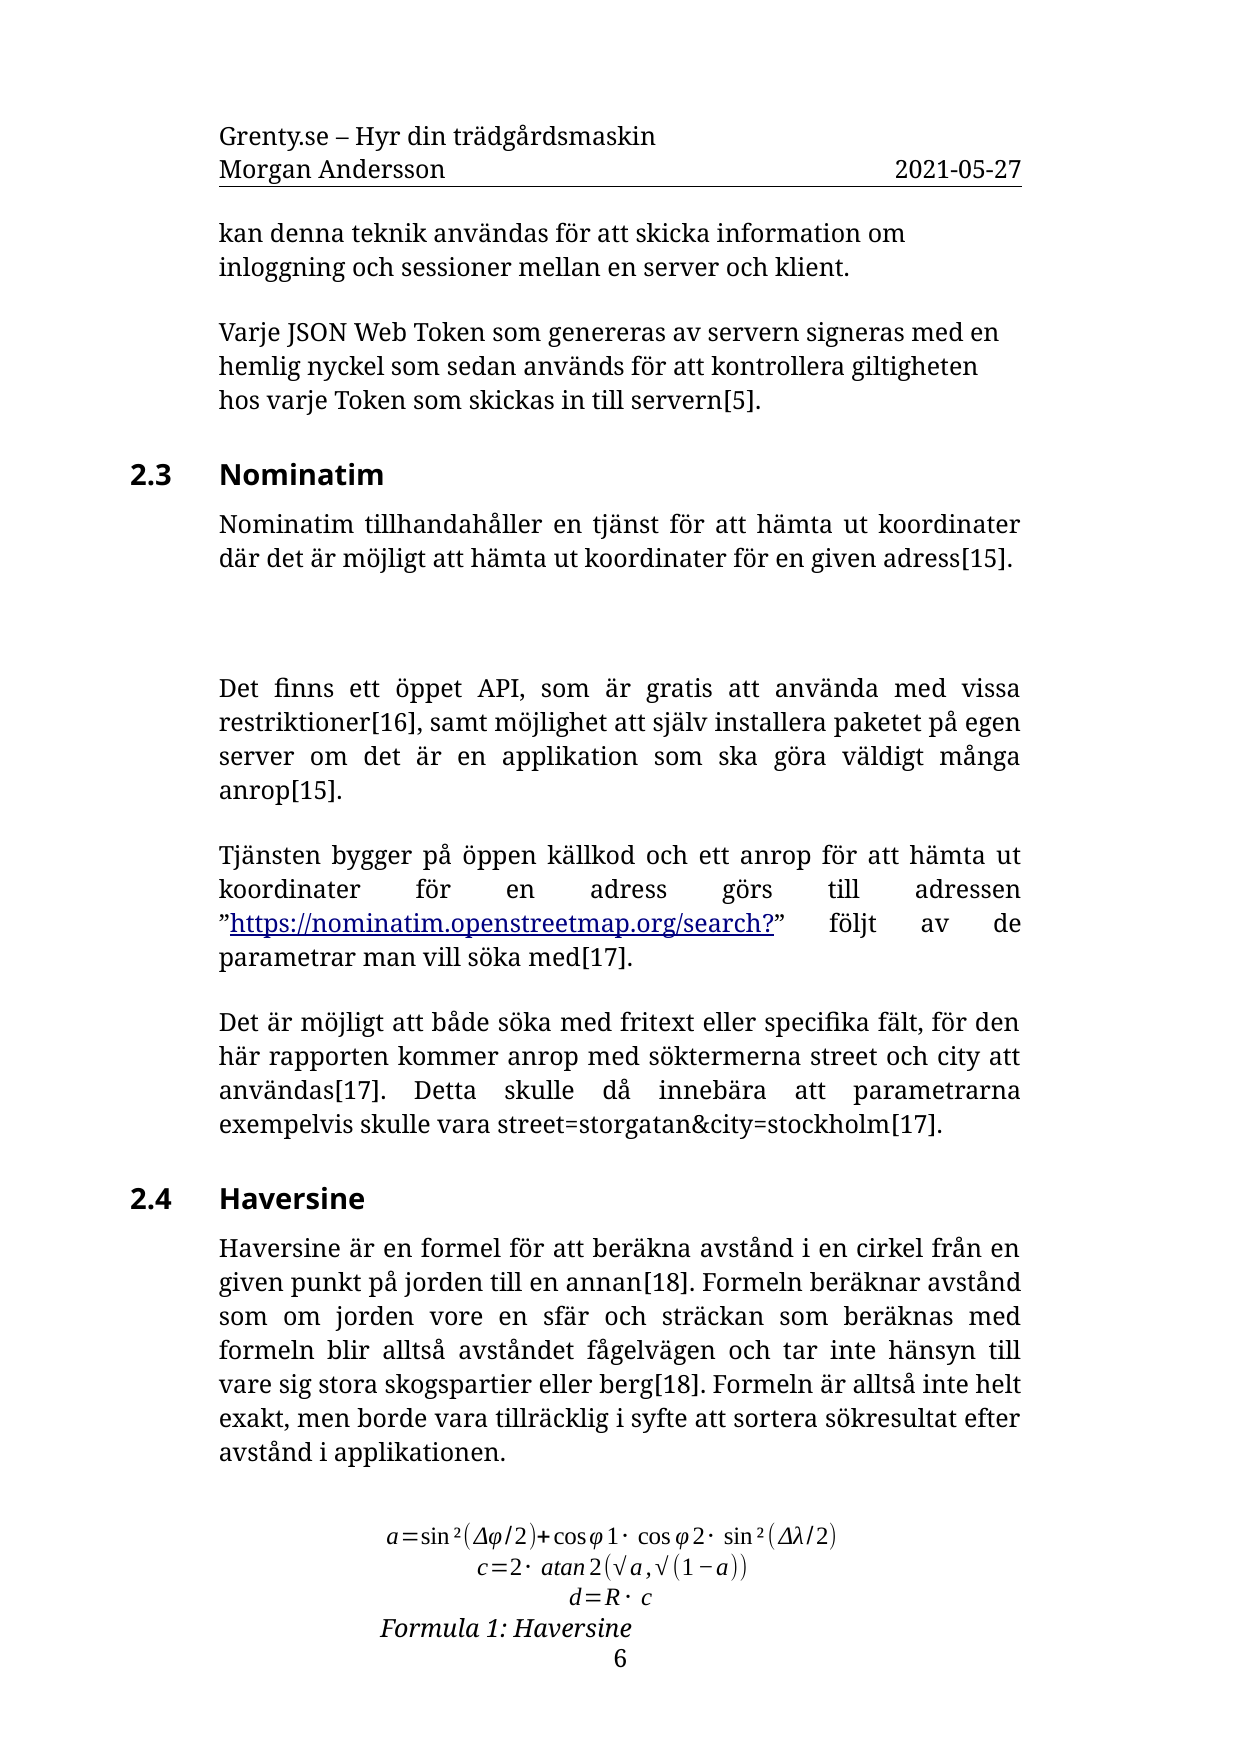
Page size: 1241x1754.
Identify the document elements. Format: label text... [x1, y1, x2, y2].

text Det är möjligt att både söka med fritext eller specifika fält, för den här rapporten kommer anrop med söktermerna street och city att användas[17]. Detta skulle då innebära att parametrarna exempelvis skulle vara street=storgatan&city=stockholm[17]. [218, 1004, 1022, 1141]
text Haversine är en formel för att beräkna avstånd i en cirkel från en given punkt på jorden till en annan[18]. Formeln beräknar avstånd som om jorden vore en sfär och sträckan som beräknas med formeln blir alltså avståndet fågelvägen och tar inte hänsyn till vare sig stora skogspartier eller berg[18]. Formeln är alltså inte helt exakt, men borde vara tillräcklig i syfte att sortera sökresultat efter avstånd i applikationen. [218, 1231, 1022, 1469]
text Nominatim tillhandahåller en tjänst för att hämta ut koordinater där det är möjligt att hämta ut koordinater för en given adress[15]. [218, 507, 1022, 575]
text kan denna teknik användas för att skicka information om inloggning och sessioner mellan en server och klient. [218, 216, 1022, 284]
subtitle Haversine [130, 1178, 1022, 1218]
text Formula 1: Haversine [380, 1521, 843, 1645]
text Det finns ett öppet API, som är gratis att använda med vissa restriktioner[16], samt möjlighet att själv installera paketet på egen server om det är en applikation som ska göra väldigt många anrop[15]. [218, 671, 1022, 807]
text Tjänsten bygger på öppen källkod och ett anrop för att hämta ut koordinater för en adress görs till adressen ”https://nominatim.openstreetmap.org/search?” följt av de parametrar man vill söka med[17]. [218, 837, 1022, 974]
text Varje JSON Web Token som genereras av servern signeras med en hemlig nyckel som sedan används för att kontrollera giltigheten hos varje Token som skickas in till servern[5]. [218, 315, 1022, 417]
subtitle Nominatim [130, 454, 1022, 494]
